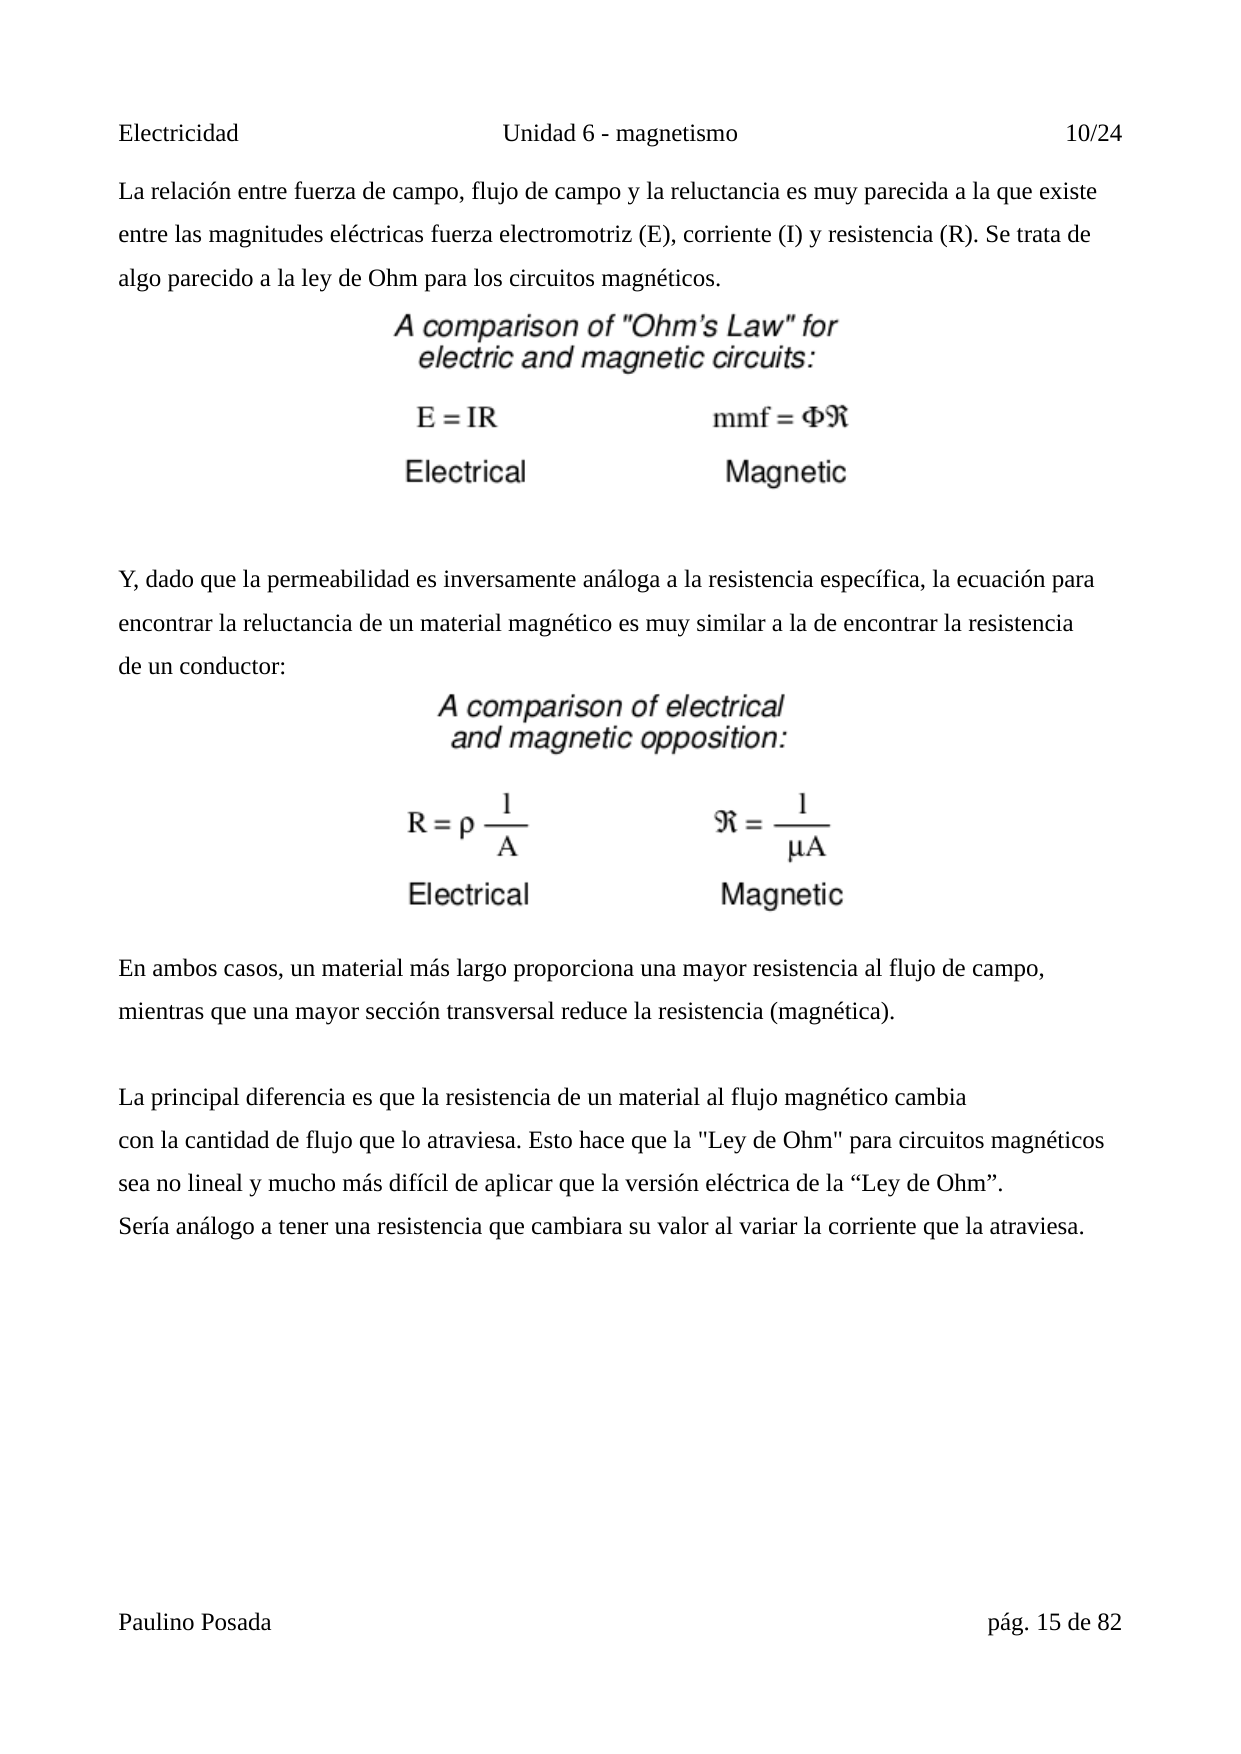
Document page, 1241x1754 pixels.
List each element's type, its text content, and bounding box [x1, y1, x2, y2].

text Y, dado que la permeabilidad es inversamente análoga a la resistencia específica, la ecuación para [118, 564, 1122, 593]
text La principal diferencia es que la resistencia de un material al flujo magnético cambia [118, 1082, 1122, 1111]
picture [381, 693, 860, 922]
text encontrar la reluctancia de un material magnético es muy similar a la de encontrar la resistencia [118, 608, 1122, 636]
text de un conductor: [118, 651, 1122, 679]
text En ambos casos, un material más largo proporciona una mayor resistencia al flujo de campo, mientras que una mayor sección transversal reduce la resistencia (magnética). [118, 953, 1122, 1024]
text La relación entre fuerza de campo, flujo de campo y la reluctancia es muy parecida a la que existe entre las magnitudes eléctricas fuerza electromotriz (E), corriente (I) y resistencia (R). Se trata de algo parecido a la ley de Ohm para los circuitos magnéticos. [118, 176, 1122, 291]
text Sería análogo a tener una resistencia que cambiara su valor al variar la corriente que la atraviesa. [118, 1211, 1122, 1240]
text con la cantidad de flujo que lo atraviesa. Esto hace que la "Ley de Ohm" para circuitos magnéticos sea no lineal y mucho más difícil de aplicar que la versión eléctrica de la “Ley de Ohm”. [118, 1125, 1122, 1197]
picture [370, 305, 870, 501]
